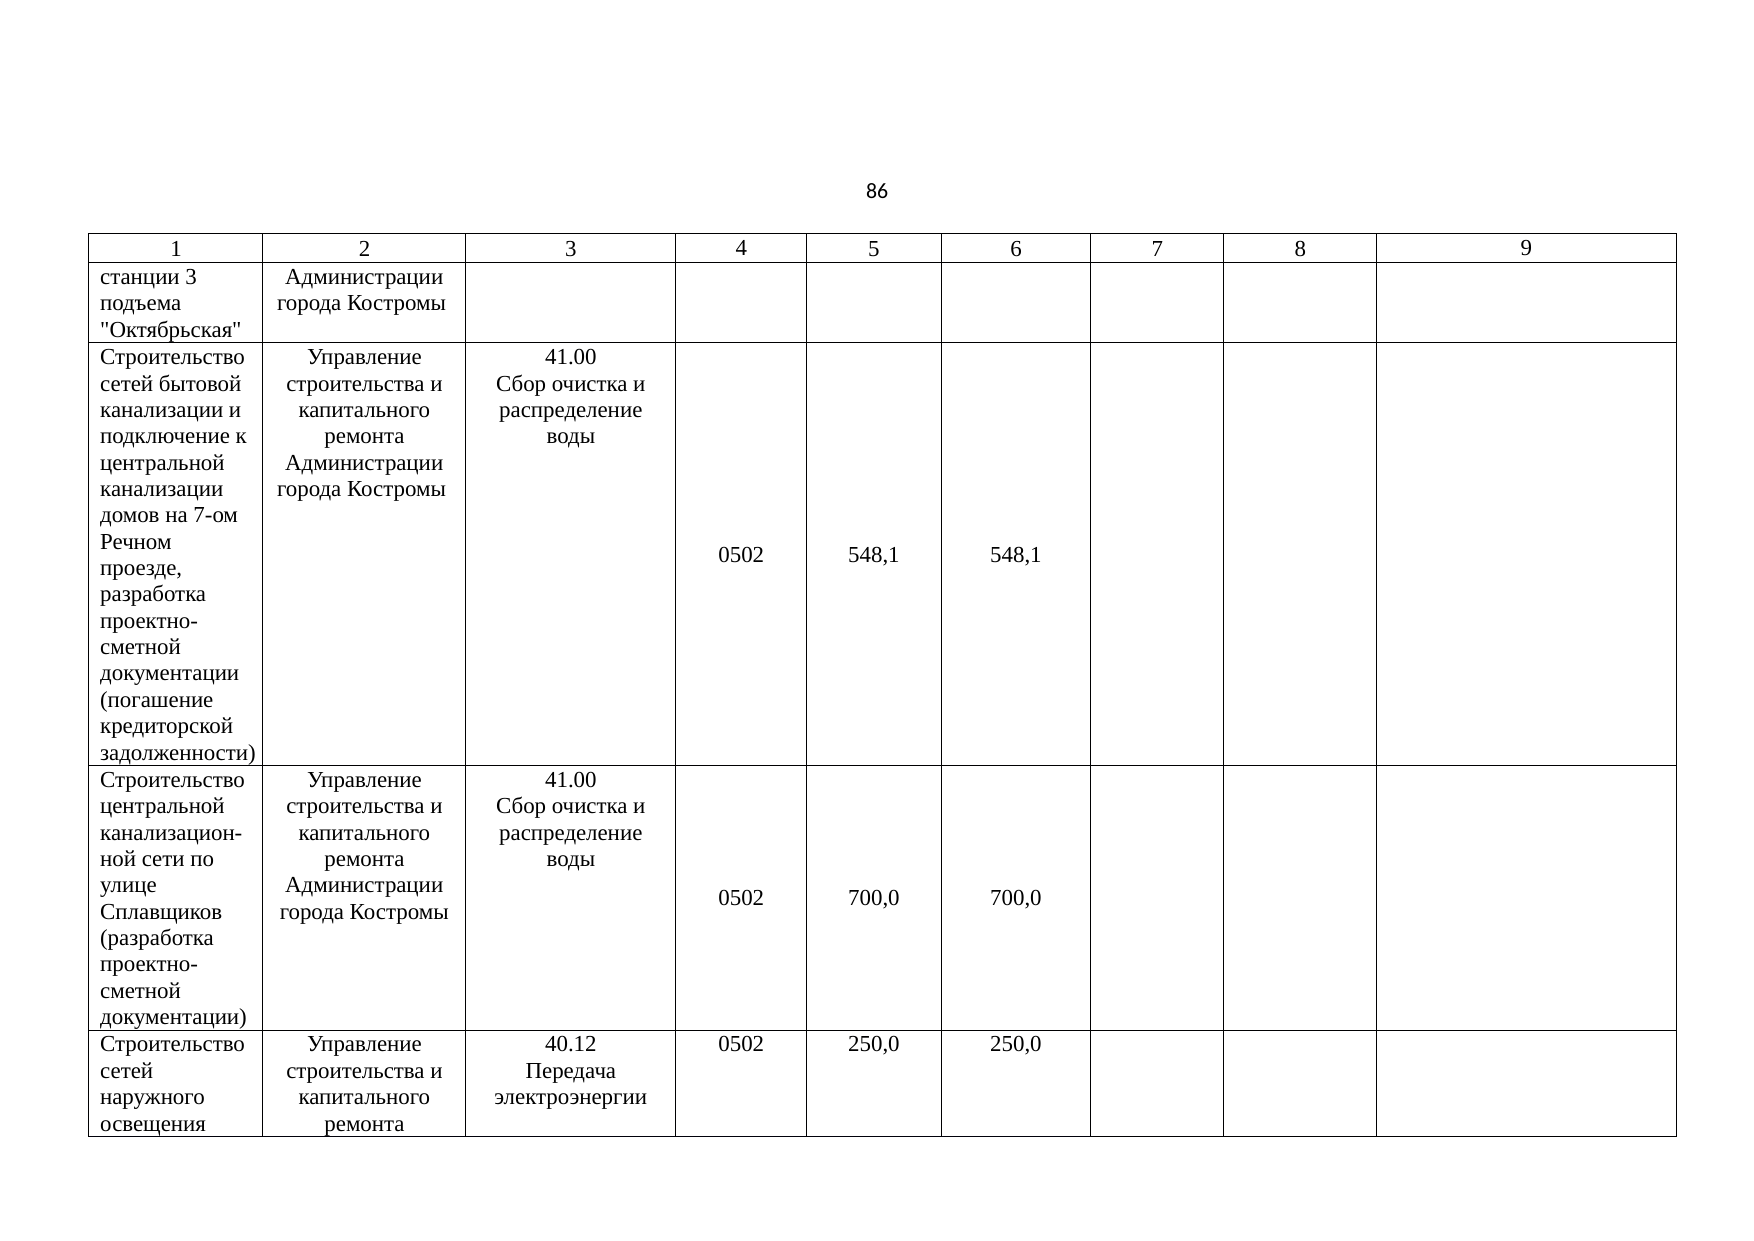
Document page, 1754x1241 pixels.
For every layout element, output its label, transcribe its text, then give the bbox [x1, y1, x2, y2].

table_header 9 [1377, 234, 1676, 262]
table_cell [1377, 766, 1676, 1029]
table_cell 548,1 [942, 343, 1090, 765]
table_cell [1224, 343, 1376, 765]
table_cell [942, 263, 1090, 342]
table_cell 0502 [676, 1031, 806, 1136]
table_cell [1377, 1031, 1676, 1136]
table_header 5 [807, 234, 941, 262]
table_cell 700,0 [807, 766, 941, 1029]
table_cell 0502 [676, 766, 806, 1029]
table_cell Управление строительства и капитального ремонта Администрации города Костромы [263, 766, 465, 1029]
table_header 2 [263, 234, 465, 262]
table_cell [1377, 343, 1676, 765]
table_cell [1091, 1031, 1223, 1136]
table_cell Строительство центральной канализацион-ной сети по улице Сплавщиков (разработка проектно-сметной документации) [89, 766, 262, 1029]
table_cell Администрации города Костромы [263, 263, 465, 342]
table_cell 0502 [676, 343, 806, 765]
table_cell 40.12 Передача электроэнергии [466, 1031, 675, 1136]
table_cell [1224, 263, 1376, 342]
table_cell станции 3 подъема "Октябрьская" [89, 263, 262, 342]
table_header 8 [1224, 234, 1376, 262]
table_cell Строительство сетей бытовой канализации и подключение к центральной канализации домов на 7-ом Речном проезде, разработка проектно-сметной документации (погашение кредиторской задолженности) [89, 343, 262, 765]
table_cell [1377, 263, 1676, 342]
table_cell [1224, 1031, 1376, 1136]
table_cell [1091, 343, 1223, 765]
table_header 7 [1091, 234, 1223, 262]
table_header 1 [89, 234, 262, 262]
table_cell Управление строительства и капитального ремонта [263, 1031, 465, 1136]
table_cell [1091, 263, 1223, 342]
table_cell Строительство сетей наружного освещения [89, 1031, 262, 1136]
table_cell [807, 263, 941, 342]
table_cell 250,0 [807, 1031, 941, 1136]
table_cell [466, 263, 675, 342]
table_cell Управление строительства и капитального ремонта Администрации города Костромы [263, 343, 465, 765]
table_header 6 [942, 234, 1090, 262]
table_cell [1091, 766, 1223, 1029]
table_cell [676, 263, 806, 342]
table_cell 548,1 [807, 343, 941, 765]
table_cell 250,0 [942, 1031, 1090, 1136]
table_header 4 [676, 234, 806, 262]
table_cell 41.00 Сбор очистка и распределение воды [466, 766, 675, 1029]
table_header 3 [466, 234, 675, 262]
table_cell 41.00 Сбор очистка и распределение воды [466, 343, 675, 765]
table_cell [1224, 766, 1376, 1029]
table_cell 700,0 [942, 766, 1090, 1029]
